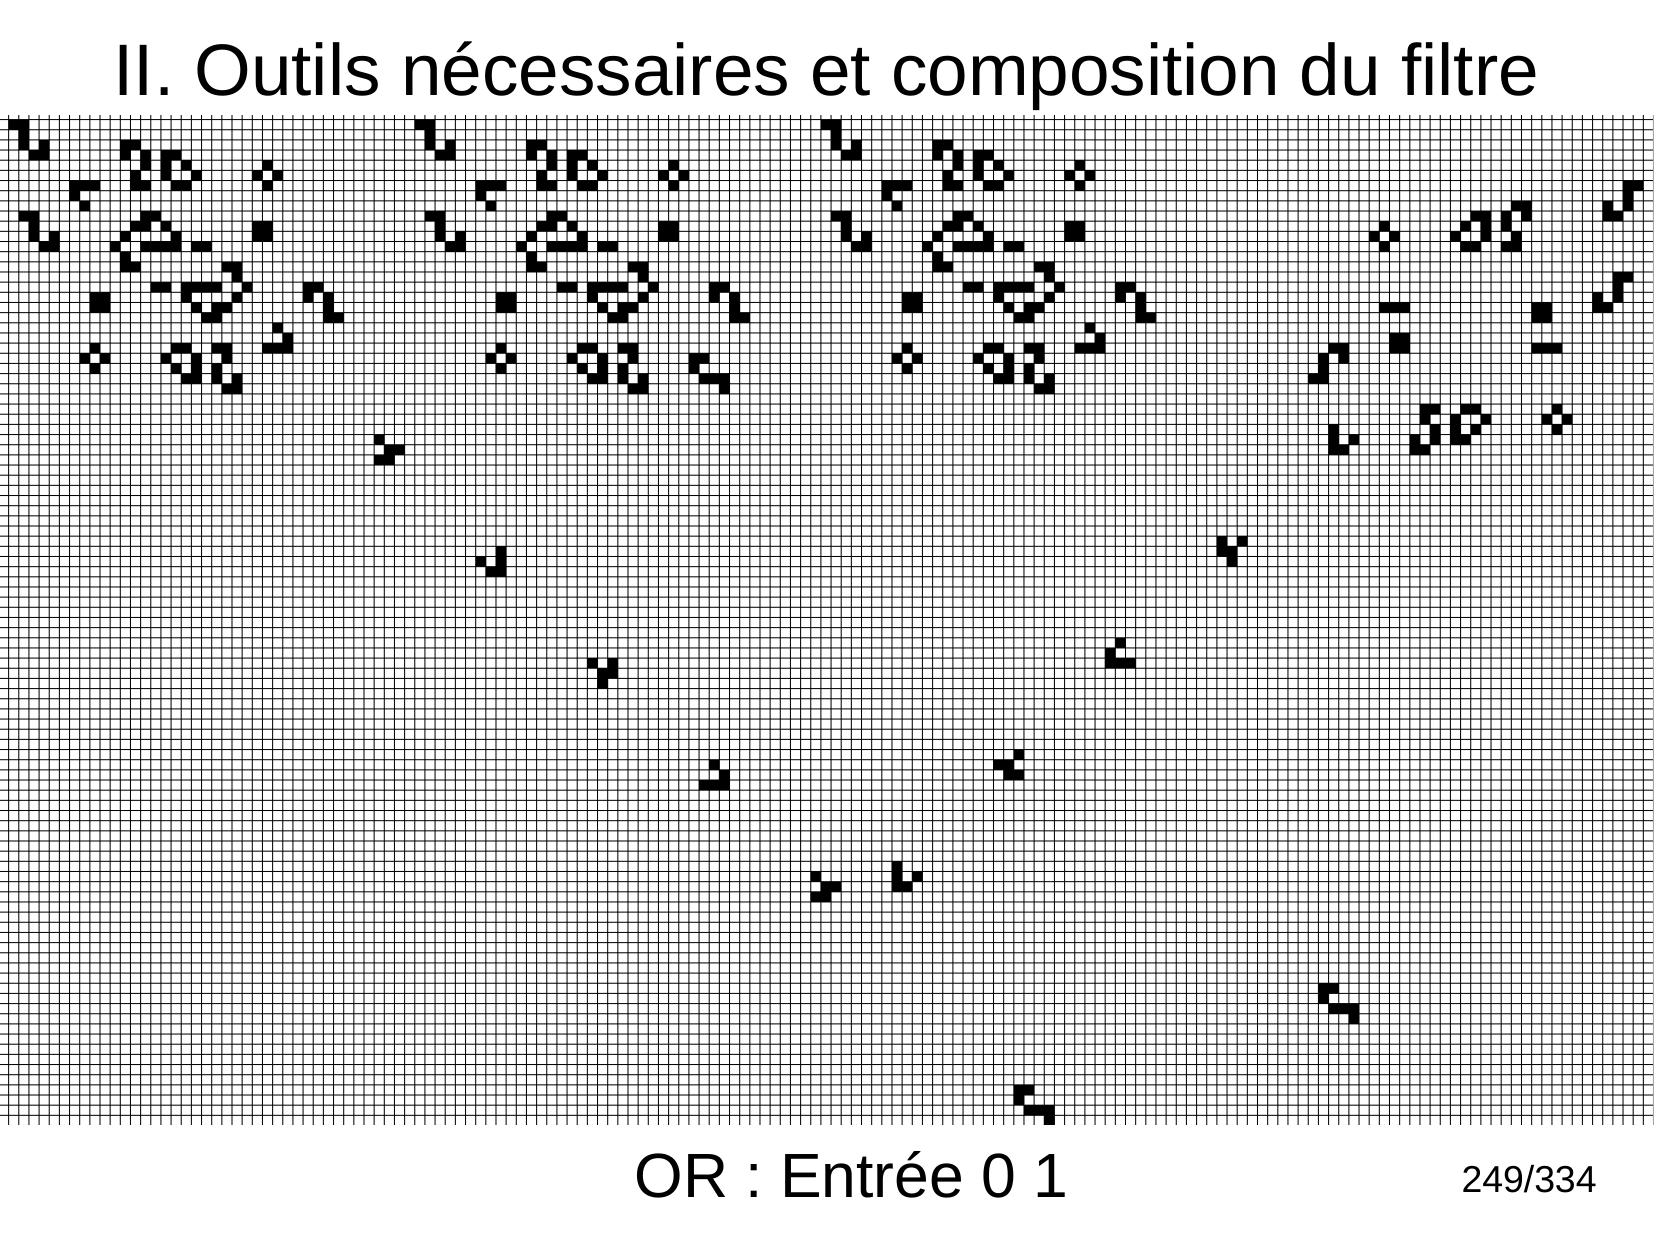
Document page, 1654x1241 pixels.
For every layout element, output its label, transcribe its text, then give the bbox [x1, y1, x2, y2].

title II. Outils nécessaires et composition du filtre [82, 0, 1571, 174]
text_box OR : Entrée 0 1 [620, 1133, 1084, 1219]
text_box <number>/334 [1446, 1151, 1654, 1209]
picture [0, 115, 1654, 1125]
